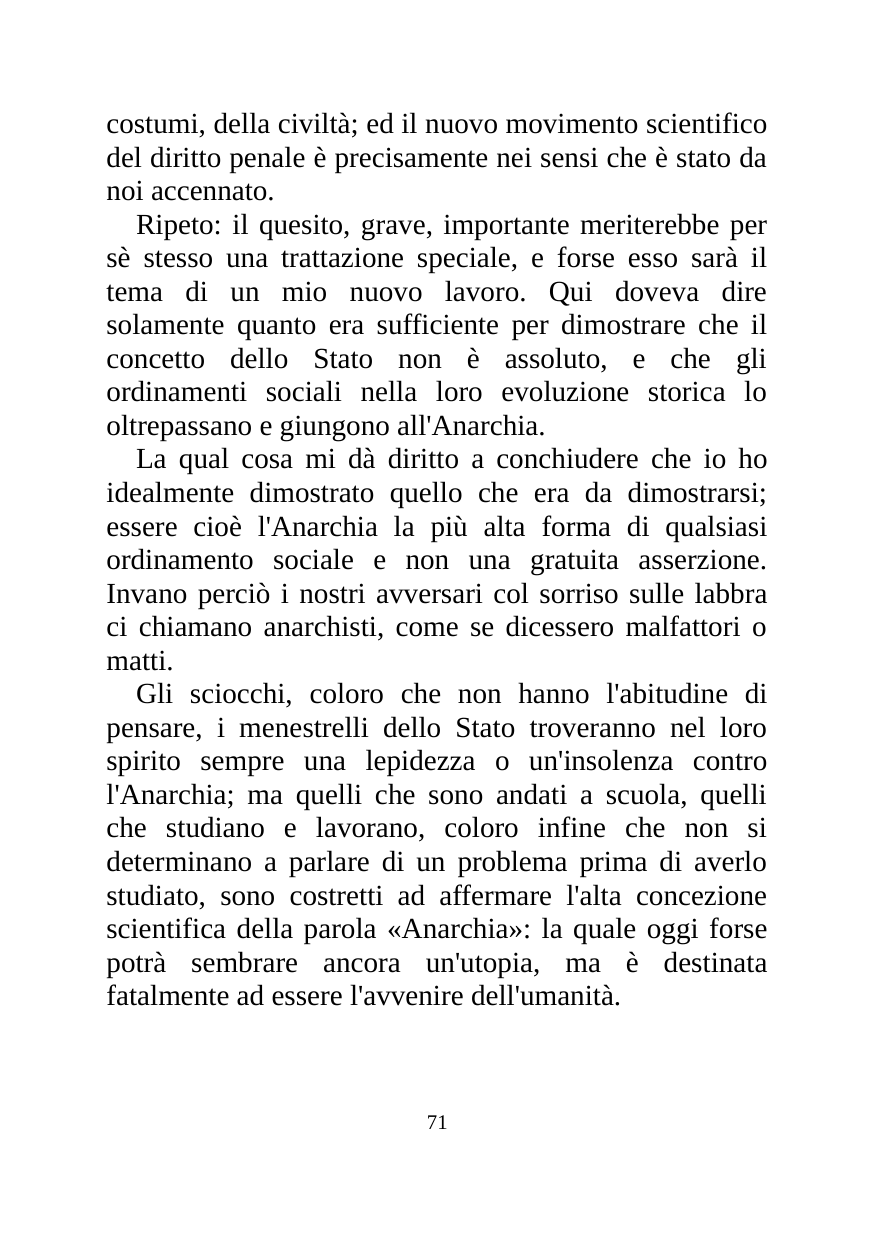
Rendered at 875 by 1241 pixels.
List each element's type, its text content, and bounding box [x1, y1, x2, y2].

text Gli sciocchi, coloro che non hanno l'abitudine di pensare, i menestrelli dello Stato troveranno nel loro spirito sempre una lepidezza o un'insolenza contro l'Anarchia; ma quelli che sono andati a scuola, quelli che studiano e lavorano, coloro infine che non si determinano a parlare di un problema prima di averlo studiato, sono costretti ad affermare l'alta concezione scientifica della parola «Anarchia»: la quale oggi forse potrà sembrare ancora un'utopia, ma è destinata fatalmente ad essere l'avvenire dell'umanità. [106, 676, 768, 1012]
text Ripeto: il quesito, grave, importante meriterebbe per sè stesso una trattazione speciale, e forse esso sarà il tema di un mio nuovo lavoro. Qui doveva dire solamente quanto era sufficiente per dimostrare che il concetto dello Stato non è assoluto, e che gli ordinamenti sociali nella loro evoluzione storica lo oltrepassano e giungono all'Anarchia. [106, 207, 768, 442]
text La qual cosa mi dà diritto a conchiudere che io ho idealmente dimostrato quello che era da dimostrarsi; essere cioè l'Anarchia la più alta forma di qualsiasi ordinamento sociale e non una gratuita asserzione. Invano perciò i nostri avversari col sorriso sulle labbra ci chiamano anarchisti, come se dicessero malfattori o matti. [106, 442, 768, 676]
text costumi, della civiltà; ed il nuovo movimento scientifico del diritto penale è precisamente nei sensi che è stato da noi accennato. [106, 106, 768, 207]
